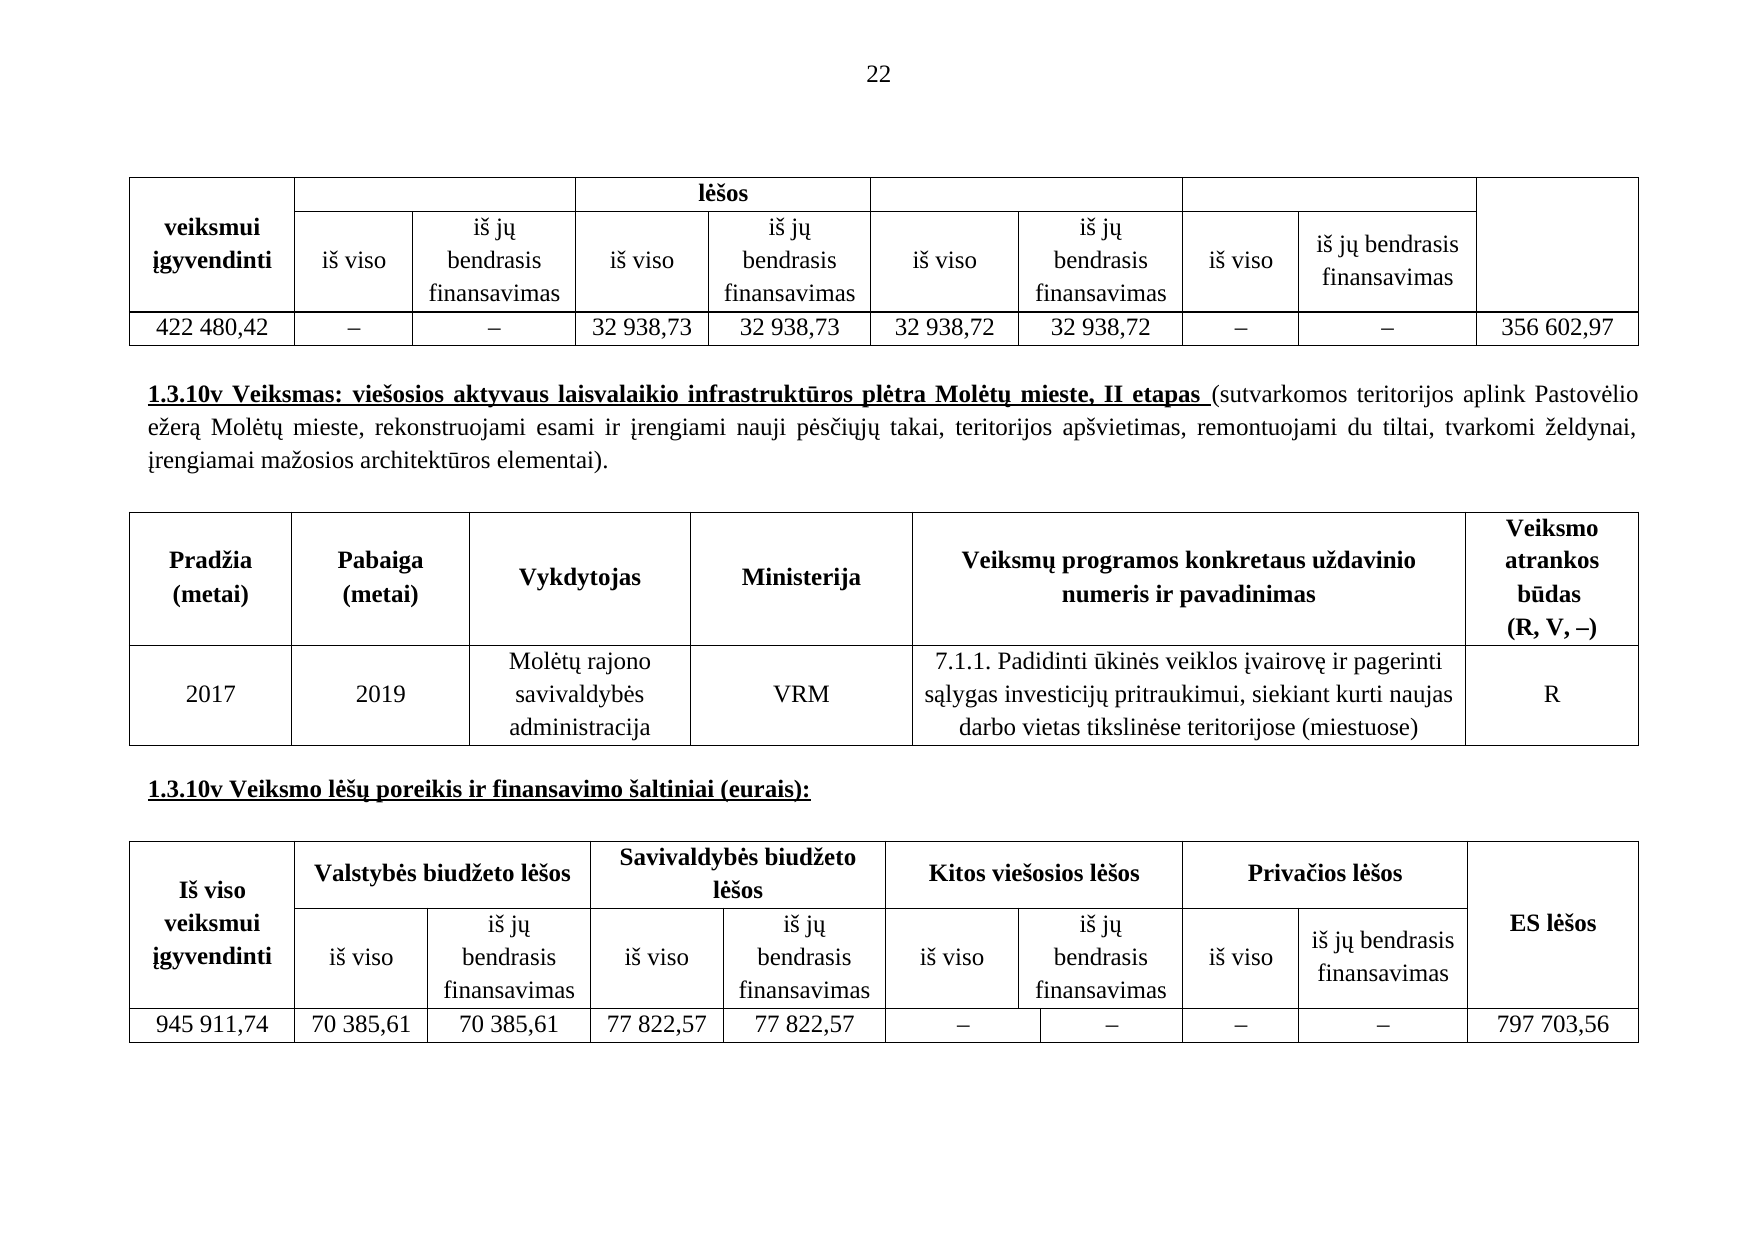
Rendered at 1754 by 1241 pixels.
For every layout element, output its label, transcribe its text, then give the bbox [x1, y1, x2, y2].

table_cell iš jų bendrasis finansavimas [709, 212, 870, 311]
table_header Veiksmo atrankos būdas (R, V, –) [1466, 513, 1638, 645]
table_cell 77 822,57 [591, 1009, 723, 1042]
table_cell iš viso [886, 909, 1018, 1008]
table_cell iš viso [576, 212, 708, 311]
table_header Iš viso veiksmui įgyvendinti [130, 842, 294, 1008]
table_cell iš viso [871, 212, 1018, 311]
table_cell 70 385,61 [295, 1009, 427, 1042]
table_header [1477, 178, 1638, 311]
table_cell 7.1.1. Padidinti ūkinės veiklos įvairovę ir pagerinti sąlygas investicijų pritraukimui, siekiant kurti naujas darbo vietas tikslinėse teritorijose (miestuose) [913, 646, 1465, 745]
table_header [871, 178, 1182, 211]
table_header Privačios lėšos [1183, 842, 1467, 908]
table_cell iš jų bendrasis finansavimas [1019, 212, 1182, 311]
table_cell 797 703,56 [1468, 1009, 1638, 1042]
table_header veiksmui įgyvendinti [130, 178, 294, 311]
table_cell iš jų bendrasis finansavimas [724, 909, 885, 1008]
table_cell 422 480,42 [130, 313, 294, 345]
table_header Savivaldybės biudžeto lėšos [591, 842, 885, 908]
table_header Veiksmų programos konkretaus uždavinio numeris ir pavadinimas [913, 513, 1465, 645]
table_cell iš jų bendrasis finansavimas [1299, 909, 1467, 1008]
table_cell iš viso [1183, 909, 1298, 1008]
table_cell Molėtų rajono savivaldybės administracija [470, 646, 690, 745]
table_cell 32 938,72 [871, 313, 1018, 345]
text 1.3.10v Veiksmas: viešosios aktyvaus laisvalaikio infrastruktūros plėtra Molėtų mieste, II etapas (sutvarkomos teritorijos aplink Pastovėlio ežerą Molėtų mieste, rekonstruojami esami ir įrengiami nauji pėsčiųjų takai, teritorijos apšvietimas, remontuojami du tiltai, tvarkomi želdynai, įrengiamai mažosios architektūros elementai). [148, 379, 1639, 474]
table_cell – [886, 1009, 1040, 1042]
table_cell iš viso [1183, 212, 1298, 311]
table_cell 356 602,97 [1477, 313, 1638, 345]
table_header Kitos viešosios lėšos [886, 842, 1182, 908]
table_cell 945 911,74 [130, 1009, 294, 1042]
table_cell – [1299, 1009, 1467, 1042]
table_cell R [1466, 646, 1638, 745]
table_cell 2019 [292, 646, 469, 745]
table_cell – [295, 313, 412, 345]
table_cell iš viso [295, 212, 412, 311]
table_header Pradžia (metai) [130, 513, 291, 645]
table_cell 32 938,73 [576, 313, 708, 345]
table_cell – [1183, 313, 1298, 345]
table_cell VRM [691, 646, 912, 745]
table_cell iš viso [295, 909, 427, 1008]
table_header lėšos [576, 178, 870, 211]
table_header ES lėšos [1468, 842, 1638, 1008]
table_cell iš viso [591, 909, 723, 1008]
table_header Valstybės biudžeto lėšos [295, 842, 590, 908]
table_cell iš jų bendrasis finansavimas [1019, 909, 1182, 1008]
table_header Ministerija [691, 513, 912, 645]
table_cell iš jų bendrasis finansavimas [1299, 212, 1476, 311]
table_header Vykdytojas [470, 513, 690, 645]
table_cell – [1299, 313, 1476, 345]
table_cell iš jų bendrasis finansavimas [428, 909, 590, 1008]
table_cell 77 822,57 [724, 1009, 885, 1042]
table_header [295, 178, 575, 211]
table_cell – [1183, 1009, 1298, 1042]
table_cell 32 938,72 [1019, 313, 1182, 345]
table_header Pabaiga (metai) [292, 513, 469, 645]
table_cell 2017 [130, 646, 291, 745]
table_header [1183, 178, 1476, 211]
table_cell – [1041, 1009, 1182, 1042]
table_cell iš jų bendrasis finansavimas [413, 212, 575, 311]
table_cell 70 385,61 [428, 1009, 590, 1042]
table_cell – [413, 313, 575, 345]
table_cell 32 938,73 [709, 313, 870, 345]
text 1.3.10v Veiksmo lėšų poreikis ir finansavimo šaltiniai (eurais): [118, 774, 1639, 803]
